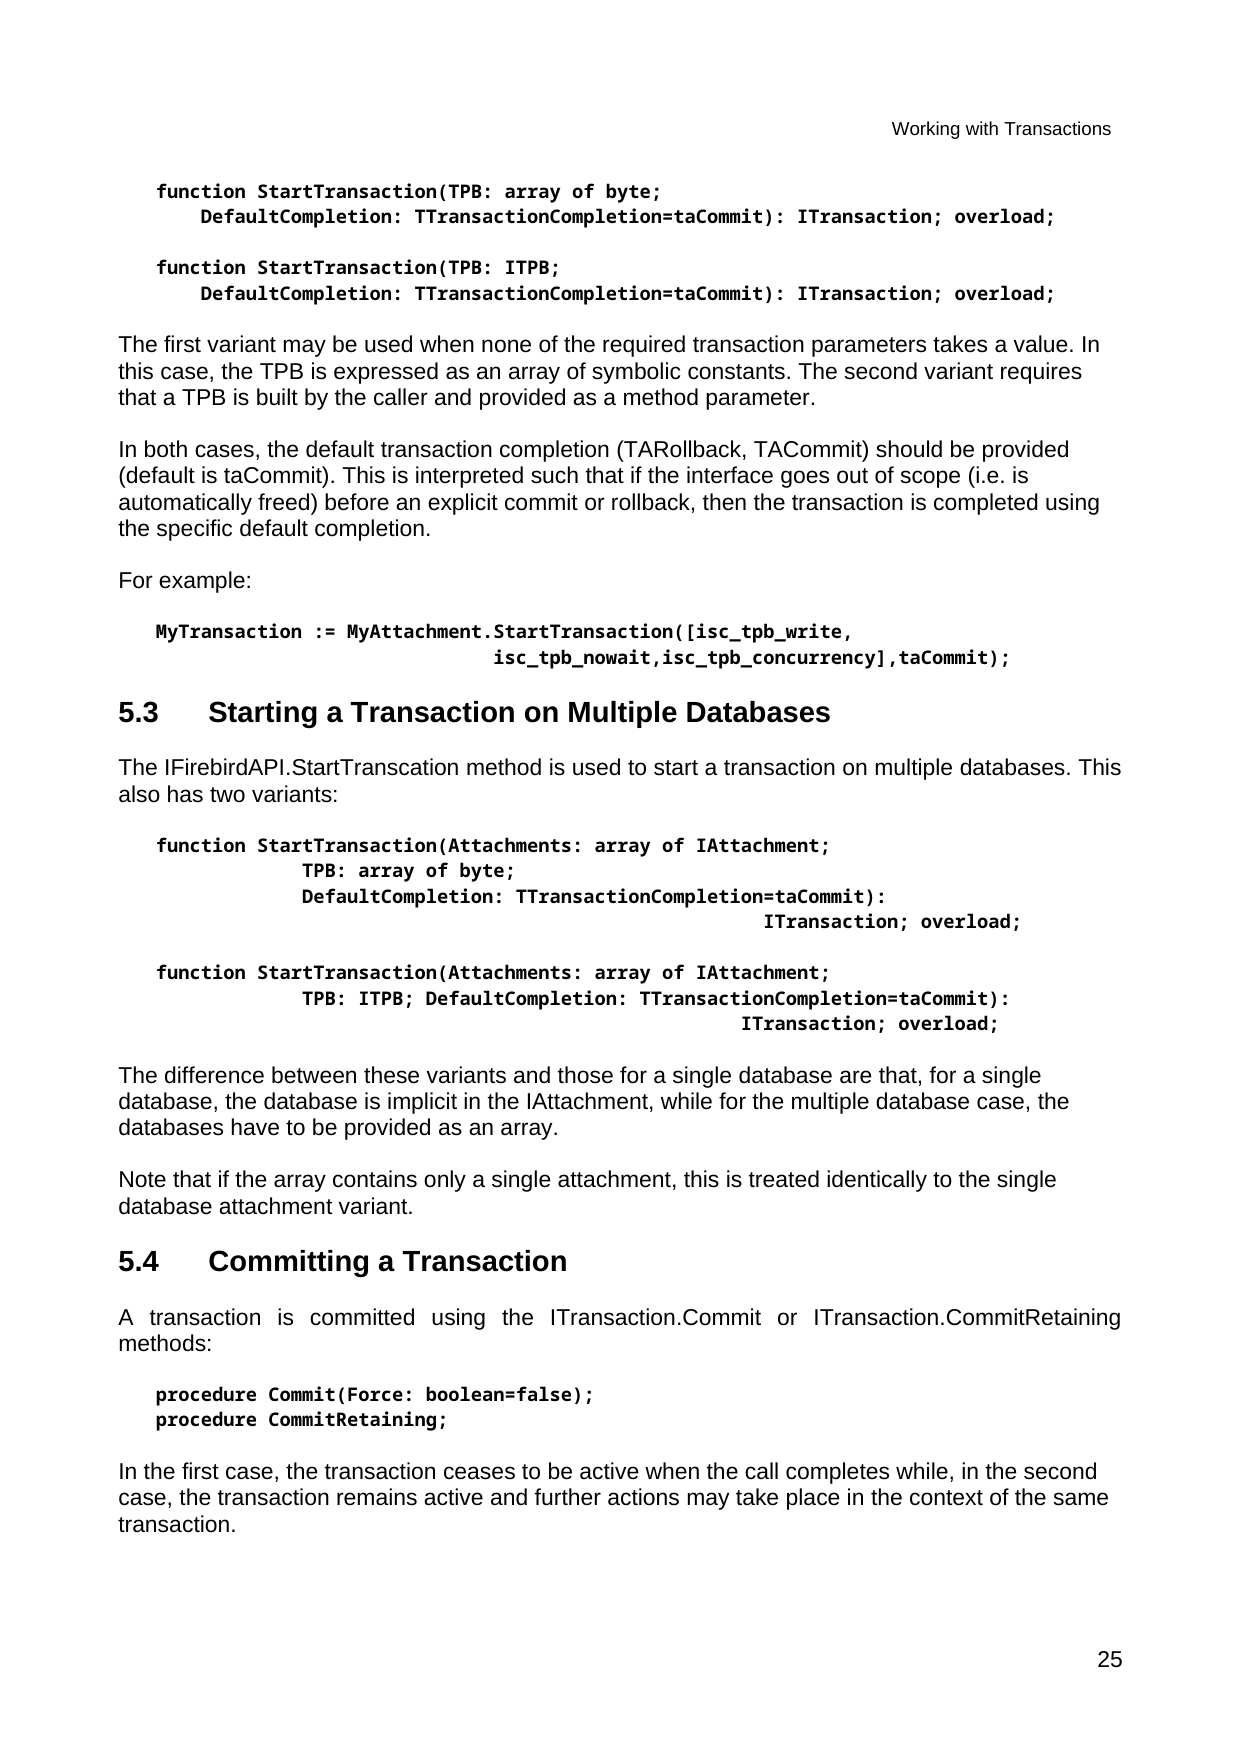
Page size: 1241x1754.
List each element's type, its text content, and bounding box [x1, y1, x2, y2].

text DefaultCompletion: TTransactionCompletion=taCommit): ITransaction; overload; [156, 204, 1122, 229]
text isc_tpb_nowait,isc_tpb_concurrency],taCommit); [156, 644, 1122, 670]
text ITransaction; overload; [156, 908, 1122, 934]
text function StartTransaction(Attachments: array of IAttachment; [156, 832, 1122, 857]
text For example: [118, 567, 1122, 593]
text function StartTransaction(TPB: ITPB; [156, 255, 1122, 280]
subtitle Starting a Transaction on Multiple Databases [118, 695, 1122, 729]
text The difference between these variants and those for a single database are that, for a single database, the database is implicit in the IAttachment, while for the multiple database case, the databases have to be provided as an array. [118, 1062, 1122, 1141]
text ITransaction; overload; [156, 1011, 1122, 1036]
text function StartTransaction(Attachments: array of IAttachment; [156, 959, 1122, 985]
text TPB: array of byte; [156, 857, 1122, 883]
text Note that if the array contains only a single attachment, this is treated identically to the single database attachment variant. [118, 1166, 1122, 1219]
text DefaultCompletion: TTransactionCompletion=taCommit): [156, 883, 1122, 908]
text A transaction is committed using the ITransaction.Commit or ITransaction.CommitRetaining methods: [118, 1303, 1122, 1356]
text In both cases, the default transaction completion (TARollback, TACommit) should be provided (default is taCommit). This is interpreted such that if the interface goes out of scope (i.e. is automatically freed) before an explicit commit or rollback, then the transaction is completed using the specific default completion. [118, 436, 1122, 541]
text The IFirebirdAPI.StartTranscation method is used to start a transaction on multiple databases. This also has two variants: [118, 754, 1122, 807]
text MyTransaction := MyAttachment.StartTransaction([isc_tpb_write, [156, 619, 1122, 644]
text DefaultCompletion: TTransactionCompletion=taCommit): ITransaction; overload; [156, 280, 1122, 306]
text procedure Commit(Force: boolean=false); [156, 1381, 1122, 1407]
subtitle Committing a Transaction [118, 1244, 1122, 1278]
text In the first case, the transaction ceases to be active when the call completes while, in the second case, the transaction remains active and further actions may take place in the context of the same transaction. [118, 1458, 1122, 1537]
text function StartTransaction(TPB: array of byte; [156, 178, 1122, 204]
text procedure CommitRetaining; [156, 1407, 1122, 1432]
text The first variant may be used when none of the required transaction parameters takes a value. In this case, the TPB is expressed as an array of symbolic constants. The second variant requires that a TPB is built by the caller and provided as a method parameter. [118, 331, 1122, 410]
text TPB: ITPB; DefaultCompletion: TTransactionCompletion=taCommit): [156, 985, 1122, 1011]
